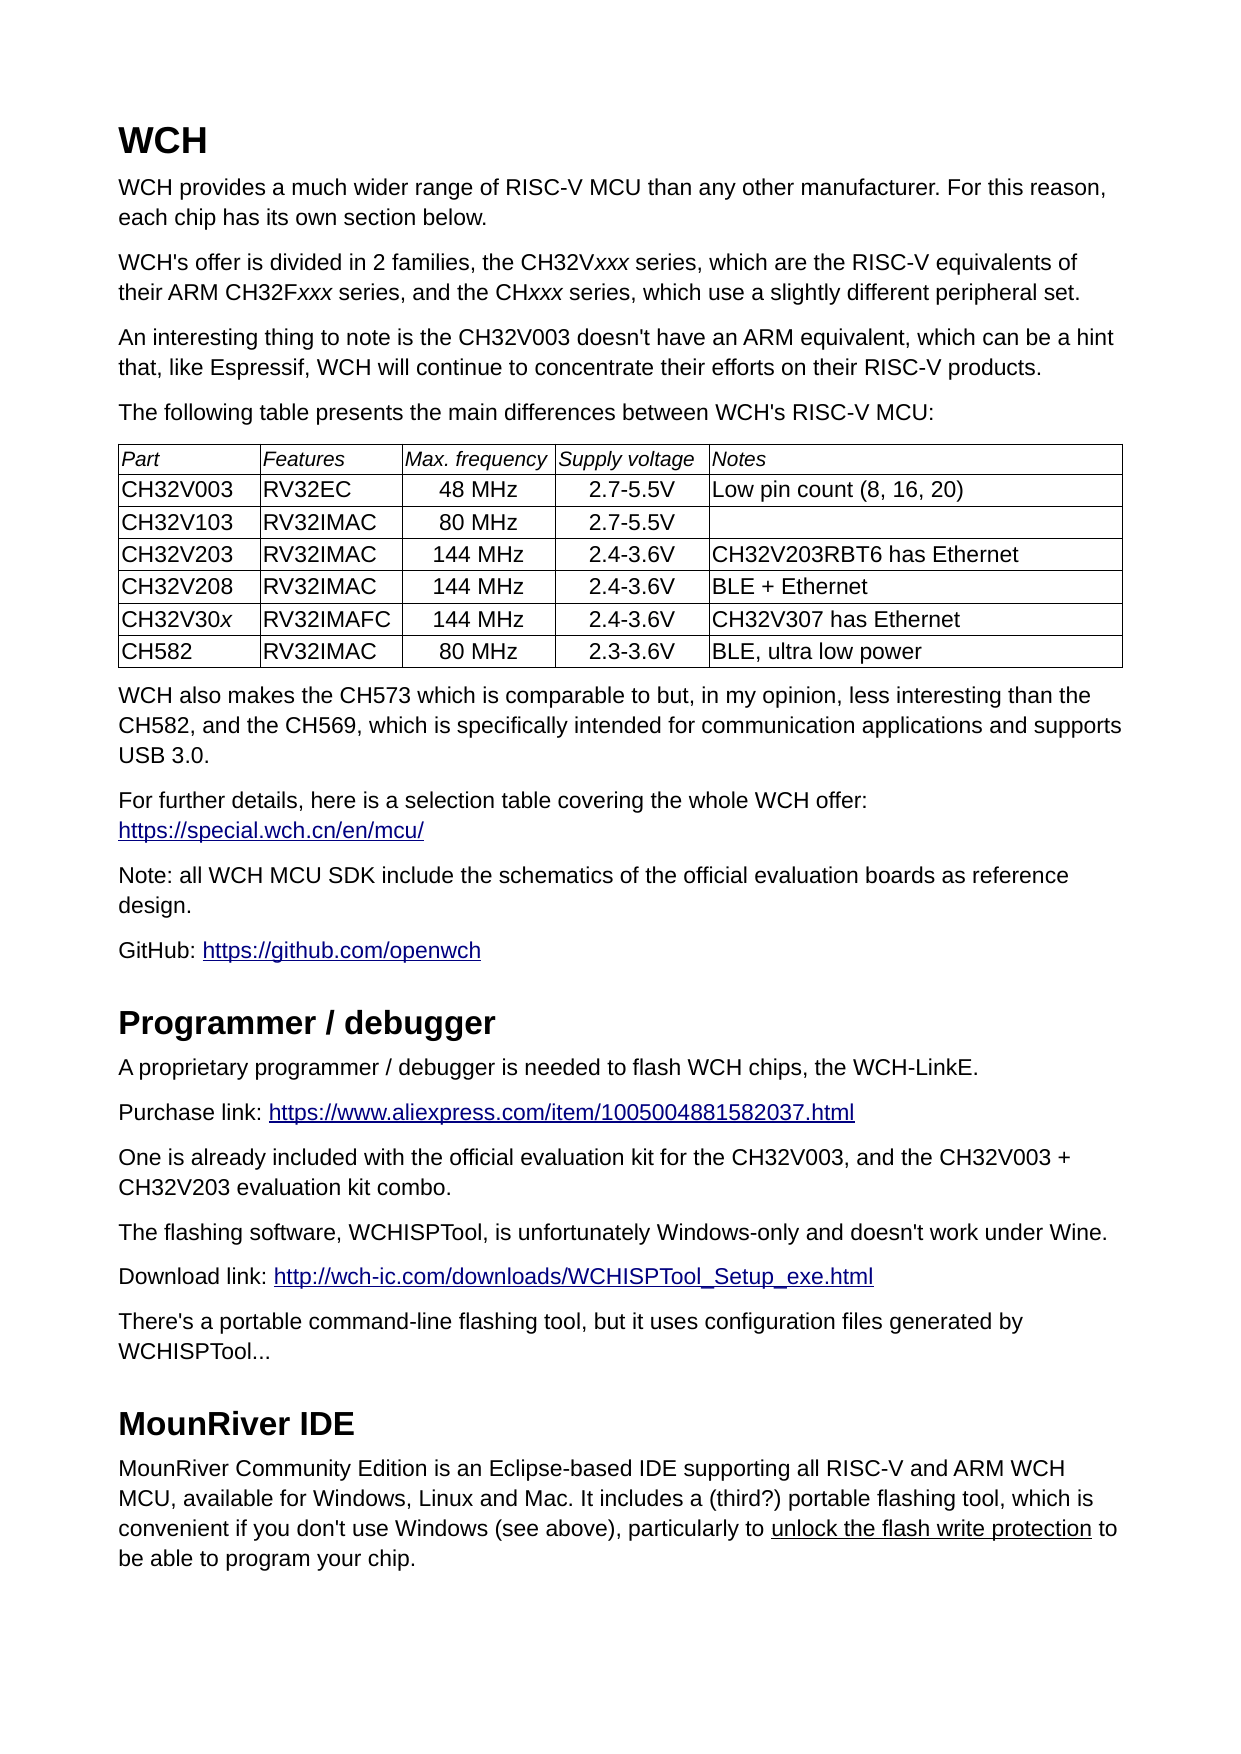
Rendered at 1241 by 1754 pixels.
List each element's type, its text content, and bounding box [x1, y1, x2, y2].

subtitle WCH [118, 118, 1122, 161]
table_header Features [261, 445, 402, 473]
table_cell 2.7-5.5V [556, 507, 709, 538]
table_cell [710, 507, 1122, 538]
table_cell CH582 [119, 636, 260, 667]
table_header Part [119, 445, 260, 473]
table_cell CH32V203 [119, 539, 260, 570]
table_cell CH32V203RBT6 has Ethernet [710, 539, 1122, 570]
text One is already included with the official evaluation kit for the CH32V003, and the CH32V003 + CH32V203 evaluation kit combo. [118, 1143, 1122, 1200]
table_cell CH32V103 [119, 507, 260, 538]
text The following table presents the main differences between WCH's RISC-V MCU: [118, 399, 1122, 425]
text WCH's offer is divided in 2 families, the CH32Vxxx series, which are the RISC-V equivalents of their ARM CH32Fxxx series, and the CHxxx series, which use a slightly different peripheral set. [118, 249, 1122, 305]
table_cell CH32V307 has Ethernet [710, 604, 1122, 635]
table_cell 2.4-3.6V [556, 539, 709, 570]
table_cell RV32IMAC [261, 636, 402, 667]
table_cell 80 MHz [403, 507, 555, 538]
text The flashing software, WCHISPTool, is unfortunately Windows-only and doesn't work under Wine. [118, 1218, 1122, 1245]
text A proprietary programmer / debugger is needed to flash WCH chips, the WCH-LinkE. [118, 1054, 1122, 1080]
table_cell RV32IMAC [261, 571, 402, 603]
text MounRiver Community Edition is an Eclipse-based IDE supporting all RISC-V and ARM WCH MCU, available for Windows, Linux and Mac. It includes a (third?) portable flashing tool, which is convenient if you don't use Windows (see above), particularly to unlock the flash write protection to be able to program your chip. [118, 1455, 1122, 1572]
table_cell 2.4-3.6V [556, 571, 709, 603]
table_cell 2.3-3.6V [556, 636, 709, 667]
table_header Max. frequency [403, 445, 555, 473]
table_cell BLE + Ethernet [710, 571, 1122, 603]
text For further details, here is a selection table covering the whole WCH offer: https://special.wch.cn/en/mcu/ [118, 787, 1122, 844]
text GitHub: https://github.com/openwch [118, 937, 1122, 964]
text WCH provides a much wider range of RISC-V MCU than any other manufacturer. For this reason, each chip has its own section below. [118, 174, 1122, 230]
subtitle MounRiver IDE [118, 1404, 1122, 1442]
table_cell RV32IMAFC [261, 604, 402, 635]
table_cell CH32V30x [119, 604, 260, 635]
table_cell CH32V208 [119, 571, 260, 603]
table_cell CH32V003 [119, 475, 260, 506]
table_header Notes [710, 445, 1122, 473]
text Purchase link: https://www.aliexpress.com/item/1005004881582037.html [118, 1099, 1122, 1125]
text An interesting thing to note is the CH32V003 doesn't have an ARM equivalent, which can be a hint that, like Espressif, WCH will continue to concentrate their efforts on their RISC-V products. [118, 324, 1122, 380]
table_cell 144 MHz [403, 539, 555, 570]
table_cell 80 MHz [403, 636, 555, 667]
table_cell RV32IMAC [261, 507, 402, 538]
text WCH also makes the CH573 which is comparable to but, in my opinion, less interesting than the CH582, and the CH569, which is specifically intended for communication applications and supports USB 3.0. [118, 682, 1122, 769]
table_cell RV32EC [261, 475, 402, 506]
text Download link: http://wch-ic.com/downloads/WCHISPTool_Setup_exe.html [118, 1263, 1122, 1289]
subtitle Programmer / debugger [118, 1003, 1122, 1041]
table_cell BLE, ultra low power [710, 636, 1122, 667]
table_cell 48 MHz [403, 475, 555, 506]
table_cell RV32IMAC [261, 539, 402, 570]
table_header Supply voltage [556, 445, 709, 473]
text There's a portable command-line flashing tool, but it uses configuration files generated by WCHISPTool... [118, 1308, 1122, 1364]
table_cell 144 MHz [403, 604, 555, 635]
text Note: all WCH MCU SDK include the schematics of the official evaluation boards as reference design. [118, 862, 1122, 919]
table_cell Low pin count (8, 16, 20) [710, 475, 1122, 506]
table_cell 2.4-3.6V [556, 604, 709, 635]
table_cell 2.7-5.5V [556, 475, 709, 506]
table_cell 144 MHz [403, 571, 555, 603]
